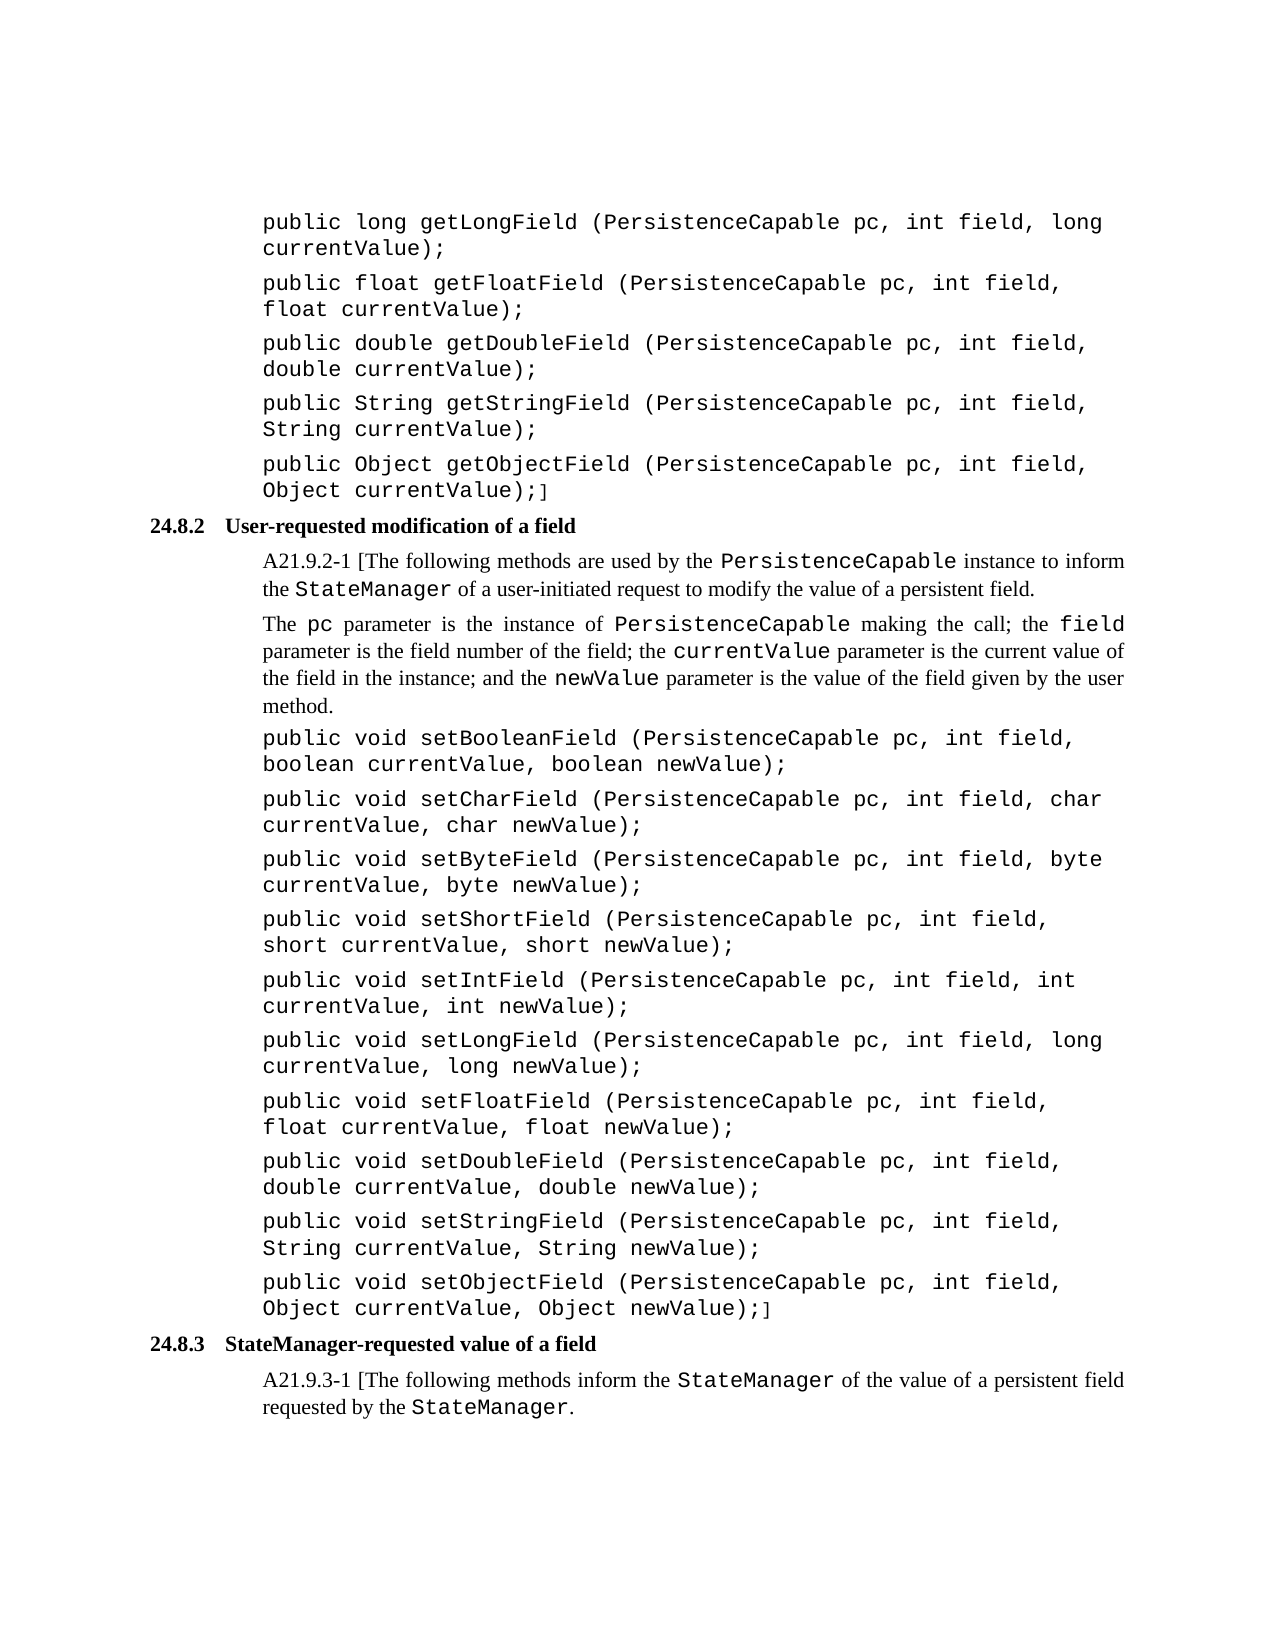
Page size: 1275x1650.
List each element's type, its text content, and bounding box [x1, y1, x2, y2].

text public void setCharField (PersistenceCapable pc, int field, char currentValue, char newValue); [262, 787, 1125, 839]
text public float getFloatField (PersistenceCapable pc, int field, float currentValue); [262, 270, 1125, 322]
text public void setByteField (PersistenceCapable pc, int field, byte currentValue, byte newValue); [262, 847, 1125, 899]
text public void setStringField (PersistenceCapable pc, int field, String currentValue, String newValue); [262, 1209, 1125, 1262]
text public void setObjectField (PersistenceCapable pc, int field, Object currentValue, Object newValue);] [262, 1270, 1125, 1322]
text public void setDoubleField (PersistenceCapable pc, int field, double currentValue, double newValue); [262, 1149, 1125, 1201]
subtitle User-requested modification of a field [150, 512, 1125, 538]
text The pc parameter is the instance of PersistenceCapable making the call; the field parameter is the field number of the field; the currentValue parameter is the current value of the field in the instance; and the newValue parameter is the value of the field given by the user method. [262, 611, 1125, 718]
text A21.9.3-1 [The following methods inform the StateManager of the value of a persistent field requested by the StateManager. [262, 1367, 1125, 1421]
text A21.9.2-1 [The following methods are used by the PersistenceCapable instance to inform the StateManager of a user-initiated request to modify the value of a persistent field. [262, 548, 1125, 602]
text public void setFloatField (PersistenceCapable pc, int field, float currentValue, float newValue); [262, 1089, 1125, 1141]
text public void setBooleanField (PersistenceCapable pc, int field, boolean currentValue, boolean newValue); [262, 726, 1125, 778]
text public double getDoubleField (PersistenceCapable pc, int field, double currentValue); [262, 331, 1125, 383]
text public void setLongField (PersistenceCapable pc, int field, long currentValue, long newValue); [262, 1028, 1125, 1080]
text public void setIntField (PersistenceCapable pc, int field, int currentValue, int newValue); [262, 968, 1125, 1020]
text public Object getObjectField (PersistenceCapable pc, int field, Object currentValue);] [262, 452, 1125, 504]
text public String getStringField (PersistenceCapable pc, int field, String currentValue); [262, 391, 1125, 443]
text public long getLongField (PersistenceCapable pc, int field, long currentValue); [262, 210, 1125, 262]
text public void setShortField (PersistenceCapable pc, int field, short currentValue, short newValue); [262, 907, 1125, 959]
subtitle StateManager-requested value of a field [150, 1330, 1125, 1356]
